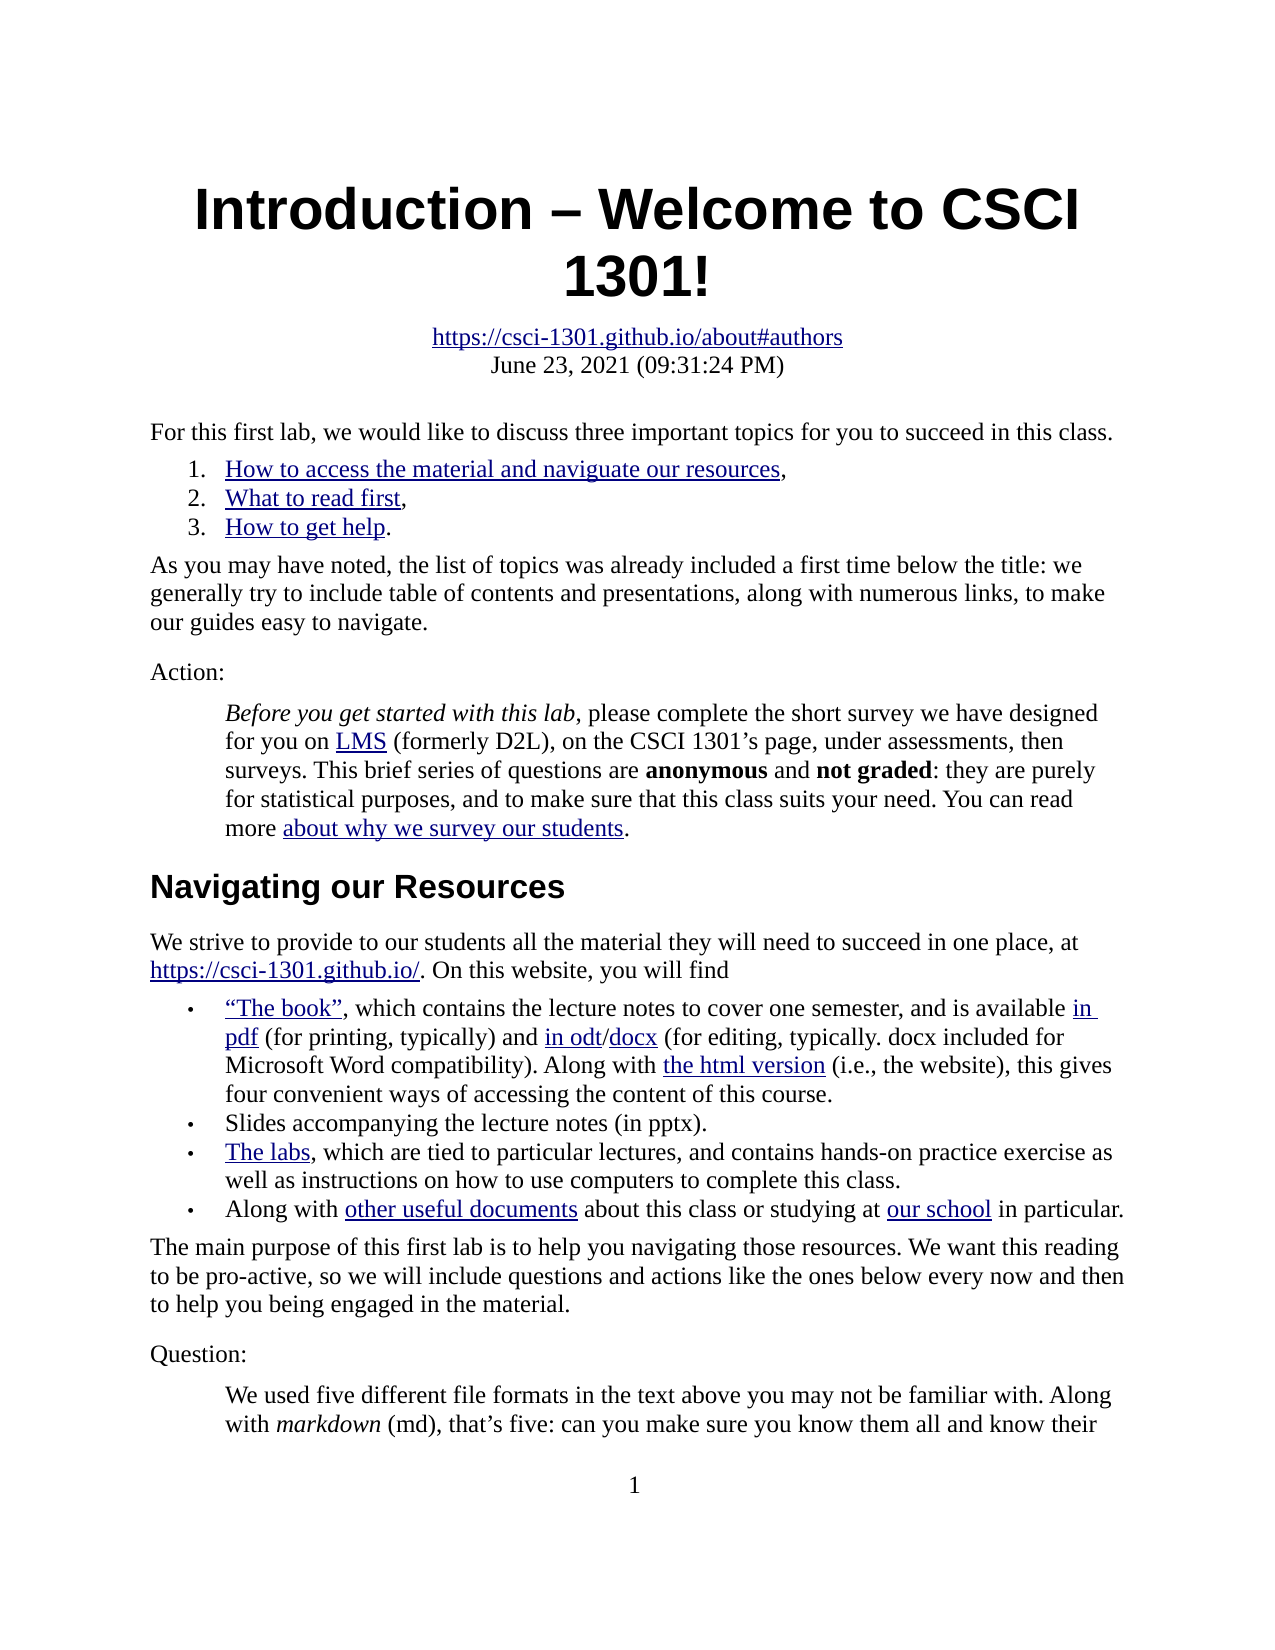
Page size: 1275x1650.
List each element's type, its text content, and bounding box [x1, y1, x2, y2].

text We used five different file formats in the text above you may not be familiar with. Along with markdown (md), that’s five: can you make sure you know them all and know their [225, 1380, 1125, 1437]
text Question: [150, 1339, 1125, 1368]
list What to read first, [187, 483, 1125, 512]
text As you may have noted, the list of topics was already included a first time below the title: we generally try to include table of contents and presentations, along with numerous links, to make our guides easy to navigate. [150, 550, 1125, 636]
list How to get help. [187, 512, 1125, 541]
list “The book”, which contains the lecture notes to cover one semester, and is available in pdf (for printing, typically) and in odt/docx (for editing, typically. docx included for Microsoft Word compatibility). Along with the html version (i.e., the website), this gives four convenient ways of accessing the content of this course. [187, 993, 1125, 1108]
text We strive to provide to our students all the material they will need to succeed in one place, at https://csci-1301.github.io/. On this website, you will find [150, 927, 1125, 984]
text June 23, 2021 (09:31:24 PM) [150, 350, 1125, 379]
list Along with other useful documents about this class or studying at our school in particular. [187, 1194, 1125, 1223]
text The main purpose of this first lab is to help you navigating those resources. We want this reading to be pro-active, so we will include questions and actions like the ones below every now and then to help you being engaged in the material. [150, 1232, 1125, 1318]
text Action: [150, 657, 1125, 686]
subtitle Navigating our Resources [150, 866, 1125, 905]
title Introduction – Welcome to CSCI 1301! [150, 175, 1125, 309]
list The labs, which are tied to particular lectures, and contains hands-on practice exercise as well as instructions on how to use computers to complete this class. [187, 1137, 1125, 1194]
text https://csci-1301.github.io/about#authors [150, 322, 1125, 350]
text For this first lab, we would like to discuss three important topics for you to succeed in this class. [150, 417, 1125, 446]
text Before you get started with this lab, please complete the short survey we have designed for you on LMS (formerly D2L), on the CSCI 1301’s page, under assessments, then surveys. This brief series of questions are anonymous and not graded: they are purely for statistical purposes, and to make sure that this class suits your need. You can read more about why we survey our students. [225, 698, 1125, 841]
list How to access the material and naviguate our resources, [187, 454, 1125, 483]
list Slides accompanying the lecture notes (in pptx). [187, 1108, 1125, 1137]
